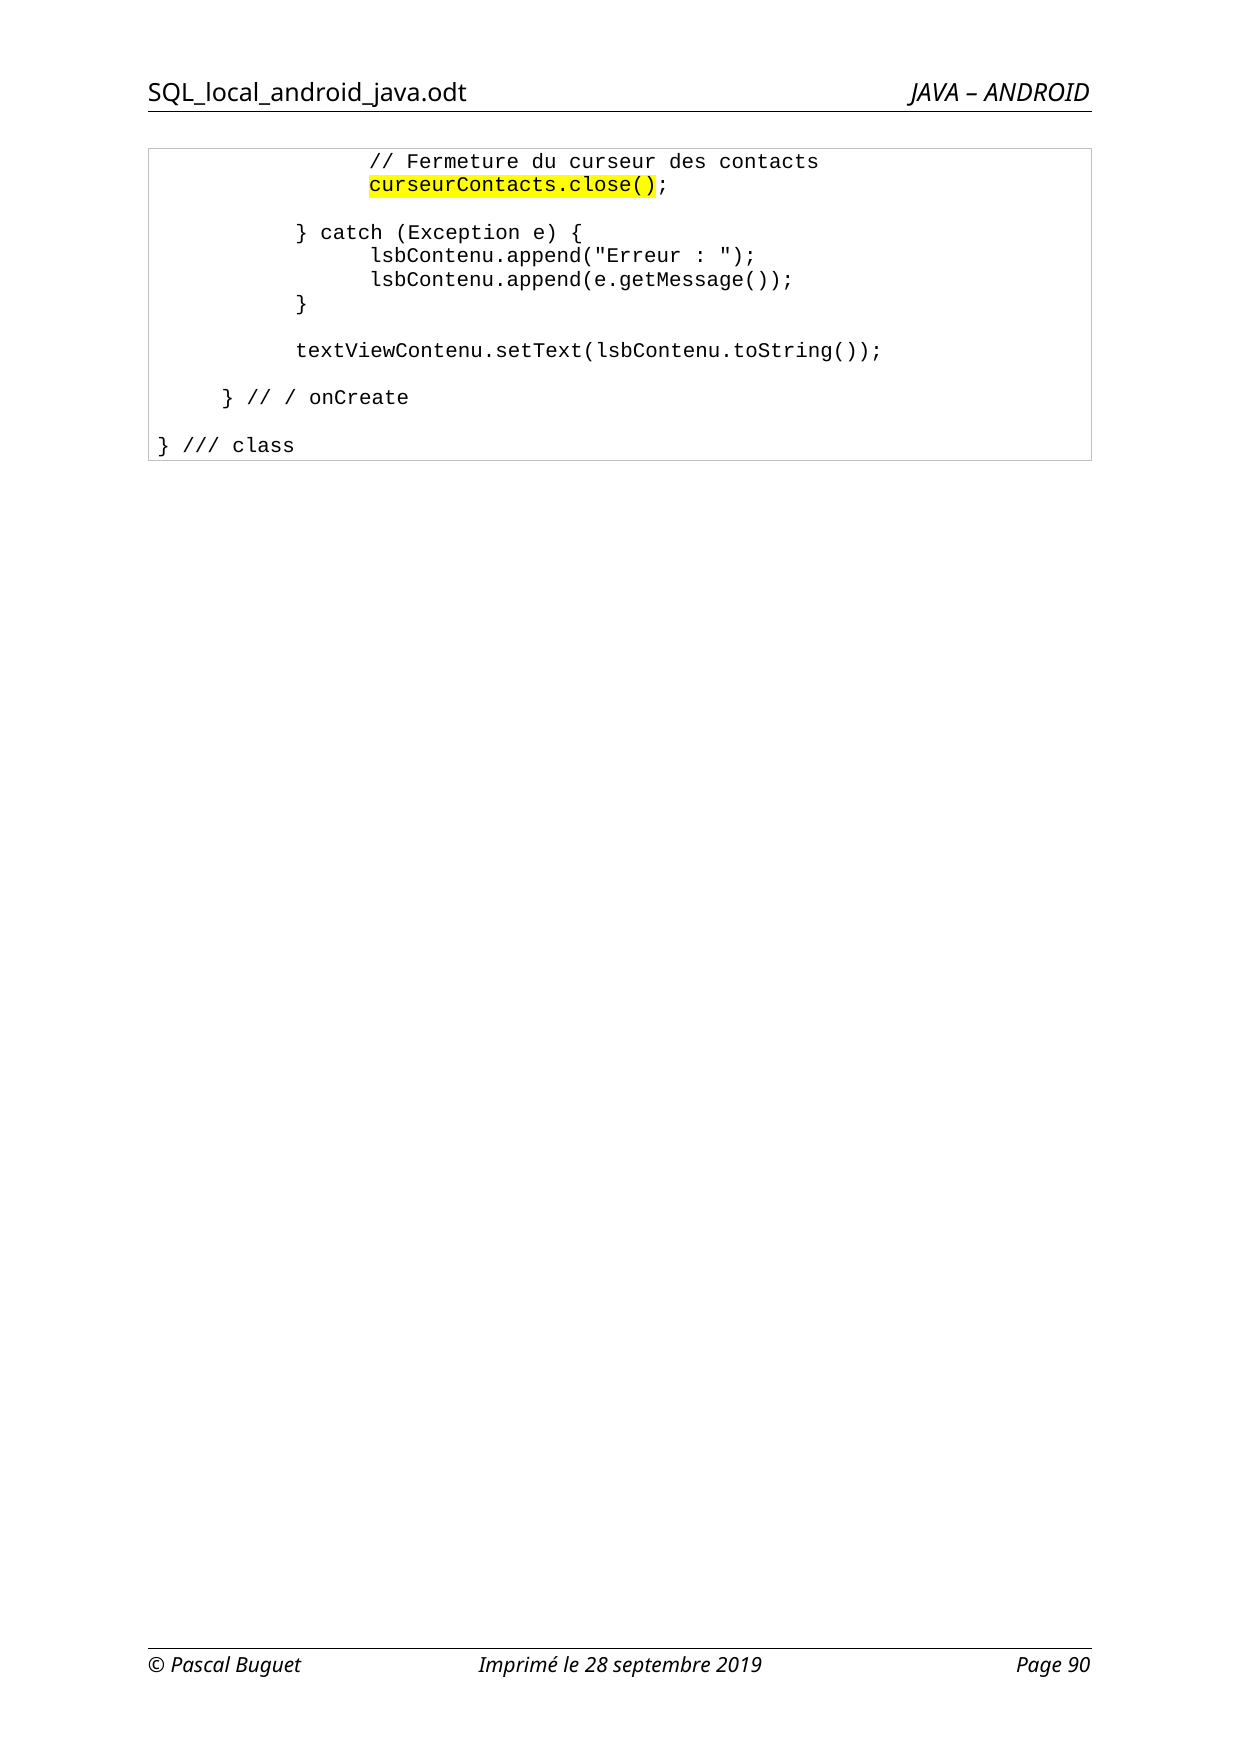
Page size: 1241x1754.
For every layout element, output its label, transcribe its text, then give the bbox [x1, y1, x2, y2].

text } // / onCreate [149, 384, 1091, 408]
text } [149, 289, 1091, 313]
text } catch (Exception e) { [149, 219, 1091, 242]
text } /// class [149, 431, 1091, 460]
text textViewContenu.setText(lsbContenu.toString()); [149, 337, 1091, 361]
text lsbContenu.append(e.getMessage()); [149, 266, 1091, 289]
text lsbContenu.append("Erreur : "); [149, 242, 1091, 266]
text // Fermeture du curseur des contacts [149, 149, 1091, 171]
text curseurContacts.close(); [149, 171, 1091, 195]
